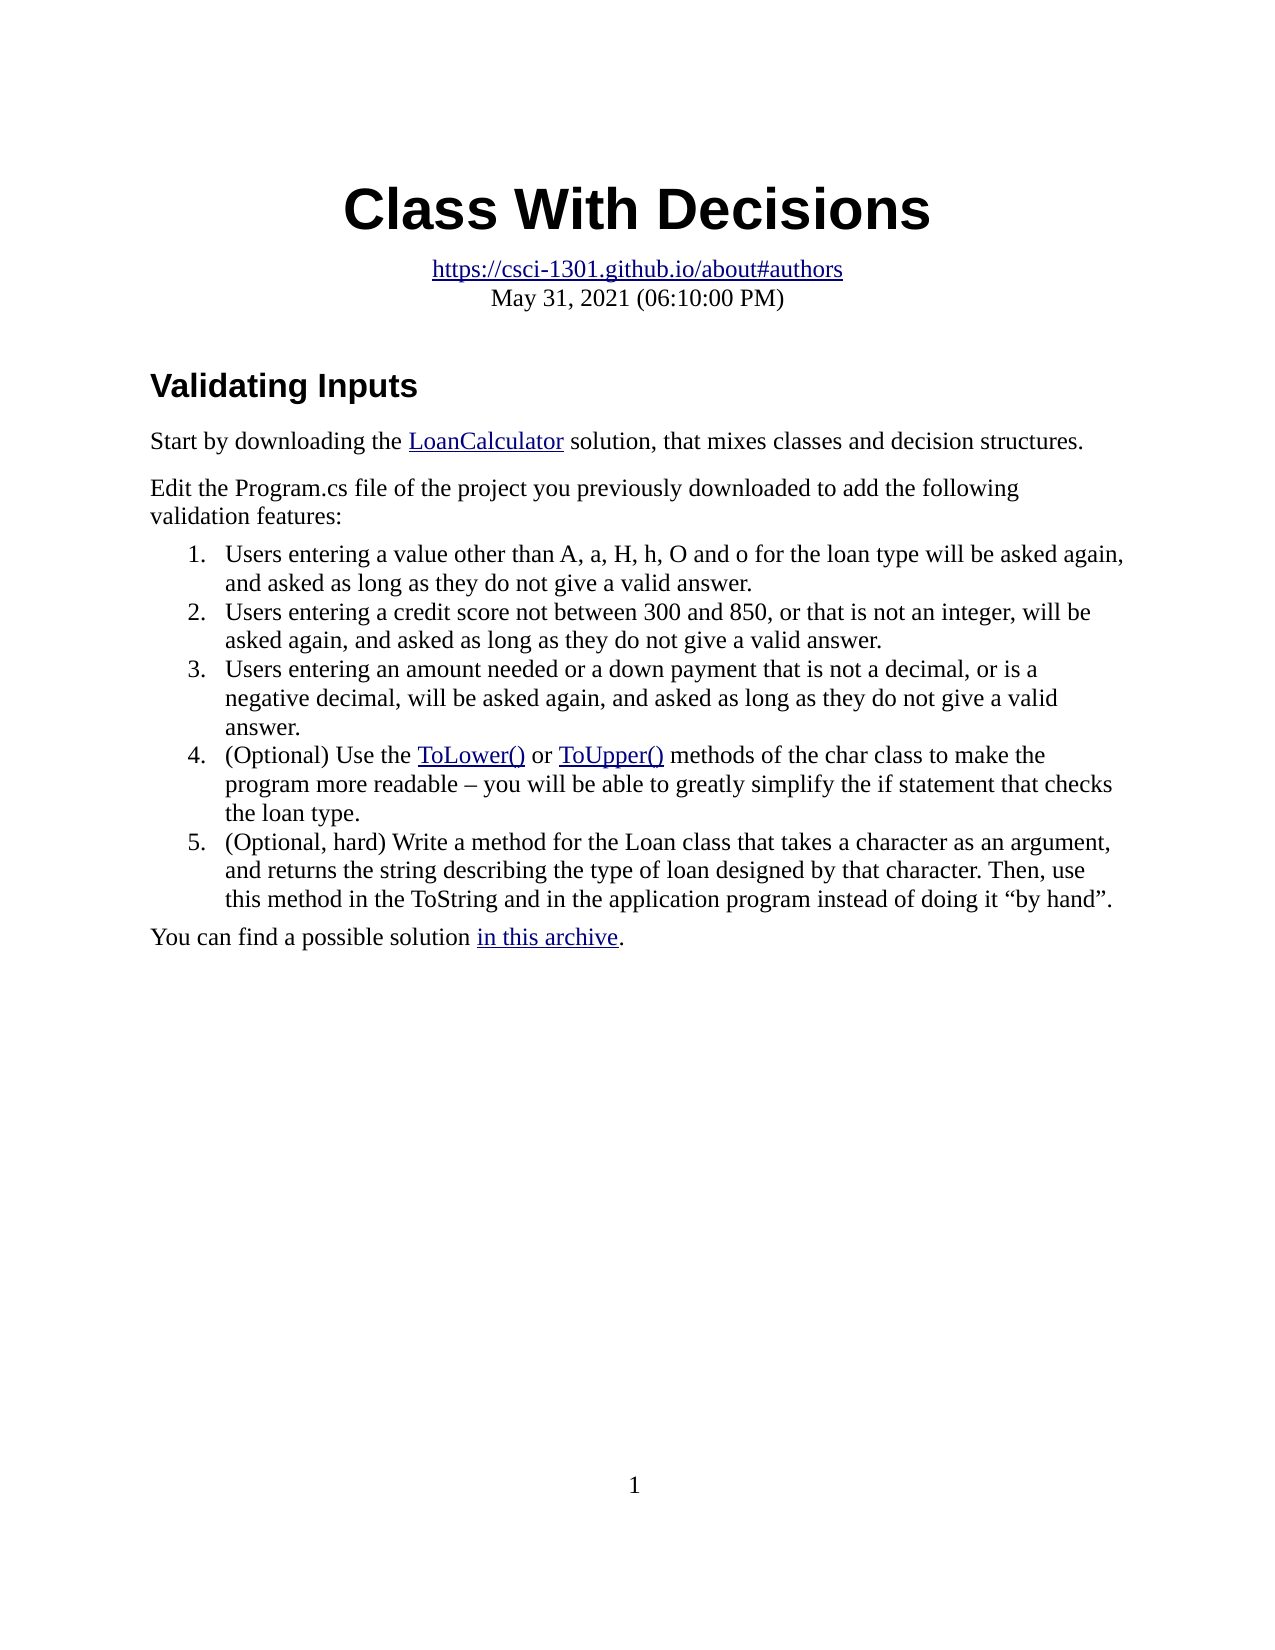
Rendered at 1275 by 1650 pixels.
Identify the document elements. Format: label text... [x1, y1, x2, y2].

subtitle Validating Inputs [150, 366, 1125, 404]
title Class With Decisions [150, 175, 1125, 242]
list (Optional) Use the ToLower() or ToUpper() methods of the char class to make the program more readable – you will be able to greatly simplify the if statement that checks the loan type. [187, 740, 1125, 827]
text You can find a possible solution in this archive. [150, 922, 1125, 951]
list (Optional, hard) Write a method for the Loan class that takes a character as an argument, and returns the string describing the type of loan designed by that character. Then, use this method in the ToString and in the application program instead of doing it “by hand”. [187, 827, 1125, 913]
text Edit the Program.cs file of the project you previously downloaded to add the following validation features: [150, 473, 1125, 530]
text May 31, 2021 (06:10:00 PM) [150, 283, 1125, 312]
text https://csci-1301.github.io/about#authors [150, 254, 1125, 283]
list Users entering a value other than A, a, H, h, O and o for the loan type will be asked again, and asked as long as they do not give a valid answer. [187, 539, 1125, 597]
list Users entering an amount needed or a down payment that is not a decimal, or is a negative decimal, will be asked again, and asked as long as they do not give a valid answer. [187, 654, 1125, 740]
list Users entering a credit score not between 300 and 850, or that is not an integer, will be asked again, and asked as long as they do not give a valid answer. [187, 597, 1125, 654]
text Start by downloading the LoanCalculator solution, that mixes classes and decision structures. [150, 426, 1125, 455]
